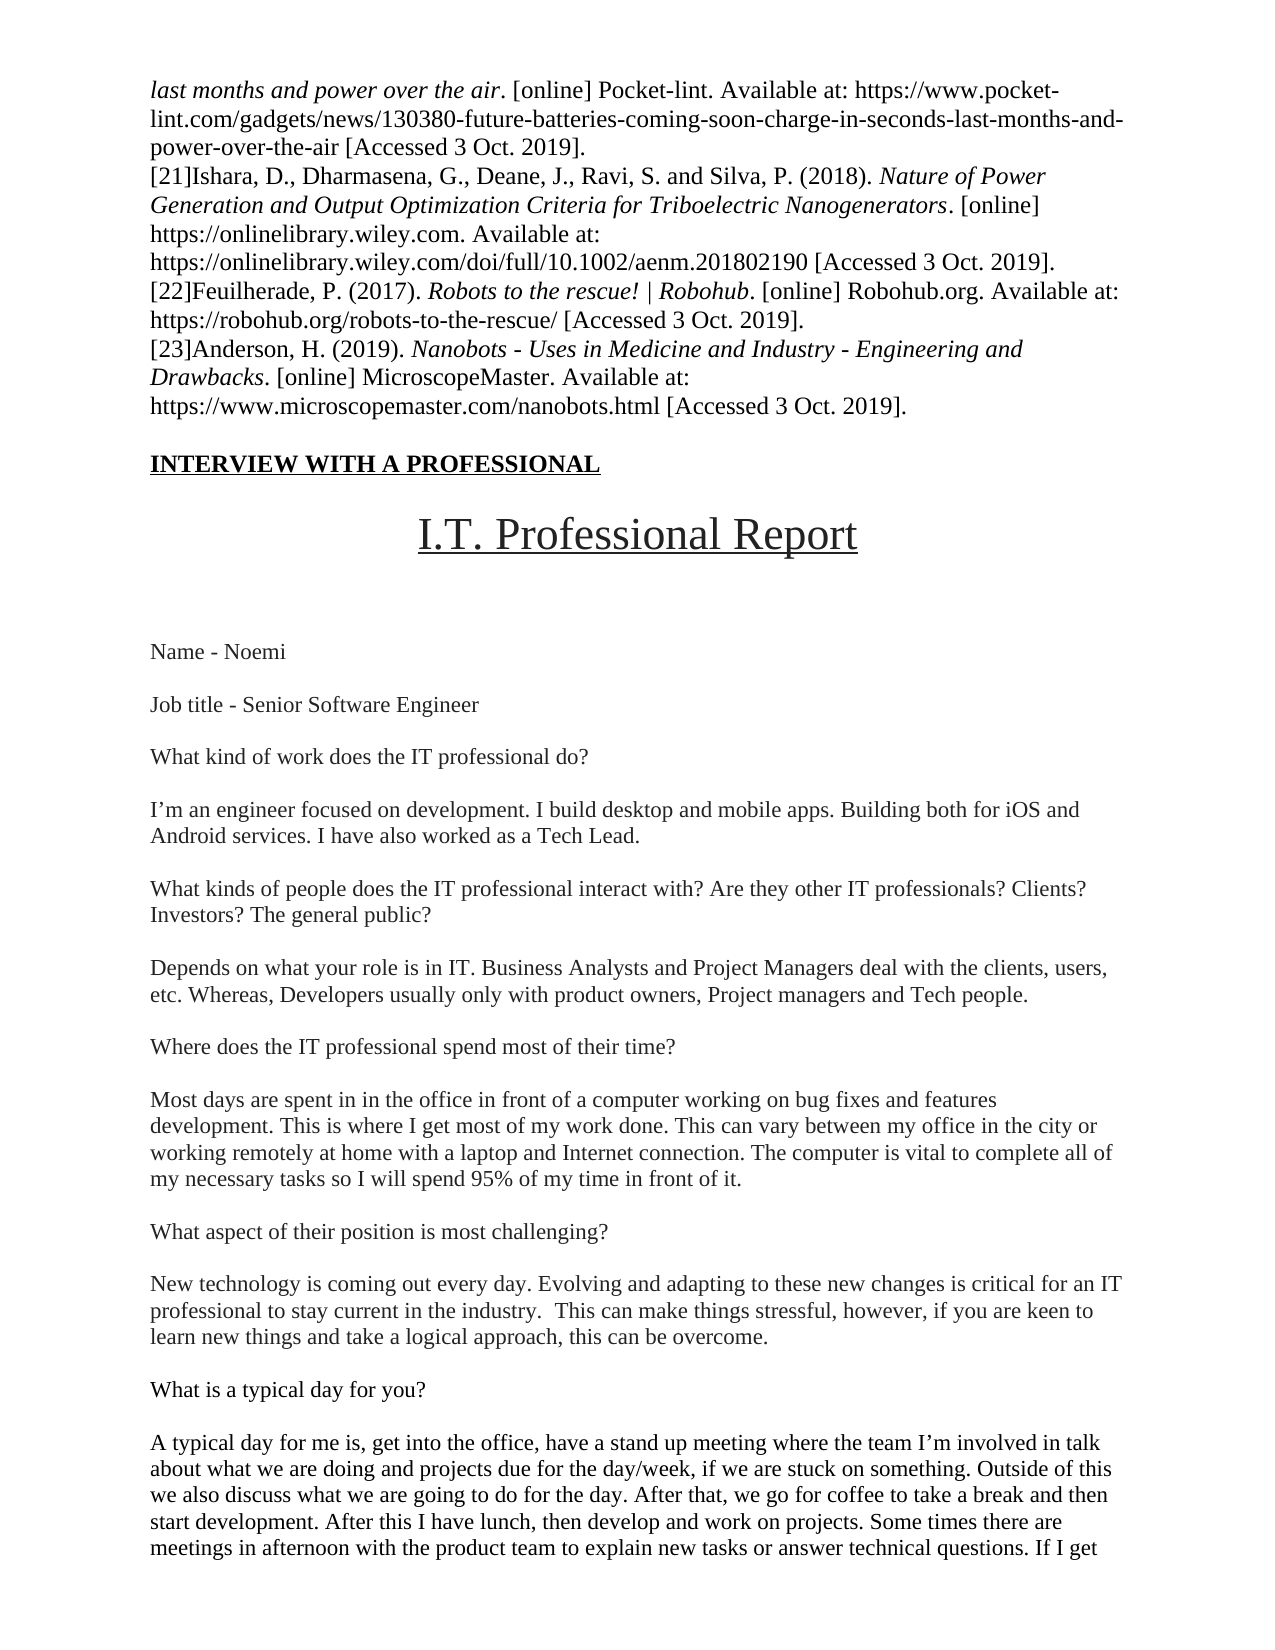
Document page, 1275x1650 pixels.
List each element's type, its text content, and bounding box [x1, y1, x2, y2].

text What is a typical day for you? [150, 1376, 1125, 1402]
text Name - Noemi [150, 638, 1125, 664]
text [21]Ishara, D., Dharmasena, G., Deane, J., Ravi, S. and Silva, P. (2018). Nature of Power Generation and Output Optimization Criteria for Triboelectric Nanogenerators. [online] https://onlinelibrary.wiley.com. Available at: https://onlinelibrary.wiley.com/doi/full/10.1002/aenm.201802190 [Accessed 3 Oct. 2019]. [150, 161, 1125, 276]
text [23]Anderson, H. (2019). Nanobots - Uses in Medicine and Industry - Engineering and Drawbacks. [online] MicroscopeMaster. Available at: https://www.microscopemaster.com/nanobots.html [Accessed 3 Oct. 2019]. [150, 334, 1125, 420]
text last months and power over the air. [online] Pocket-lint. Available at: https://www.pocket-lint.com/gadgets/news/130380-future-batteries-coming-soon-charge-in-seconds-last-months-and-power-over-the-air [Accessed 3 Oct. 2019]. [150, 75, 1125, 161]
text Most days are spent in in the office in front of a computer working on bug fixes and features development. This is where I get most of my work done. This can vary between my office in the city or working remotely at home with a laptop and Internet connection. The computer is vital to complete all of my necessary tasks so I will spend 95% of my time in front of it. [150, 1086, 1125, 1191]
text What kinds of people does the IT professional interact with? Are they other IT professionals? Clients? Investors? The general public? [150, 875, 1125, 928]
text I.T. Professional Report [150, 506, 1125, 559]
text A typical day for me is, get into the office, have a stand up meeting where the team I’m involved in talk about what we are doing and projects due for the day/week, if we are stuck on something. Outside of this we also discuss what we are going to do for the day. After that, we go for coffee to take a break and then start development. After this I have lunch, then develop and work on projects. Some times there are meetings in afternoon with the product team to explain new tasks or answer technical questions. If I get [150, 1429, 1125, 1560]
text What aspect of their position is most challenging? [150, 1218, 1125, 1244]
text INTERVIEW WITH A PROFESSIONAL [150, 449, 1125, 477]
text I’m an engineer focused on development. I build desktop and mobile apps. Building both for iOS and Android services. I have also worked as a Tech Lead. [150, 796, 1125, 849]
text [22]Feuilherade, P. (2017). Robots to the rescue! | Robohub. [online] Robohub.org. Available at: https://robohub.org/robots-to-the-rescue/ [Accessed 3 Oct. 2019]. [150, 276, 1125, 334]
text Where does the IT professional spend most of their time? [150, 1033, 1125, 1060]
text New technology is coming out every day. Evolving and adapting to these new changes is critical for an IT professional to stay current in the industry. This can make things stressful, however, if you are keen to learn new things and take a logical approach, this can be overcome. [150, 1271, 1125, 1349]
text What kind of work does the IT professional do? [150, 743, 1125, 770]
text Job title - Senior Software Engineer [150, 691, 1125, 717]
text Depends on what your role is in IT. Business Analysts and Project Managers deal with the clients, users, etc. Whereas, Developers usually only with product owners, Project managers and Tech people. [150, 954, 1125, 1007]
